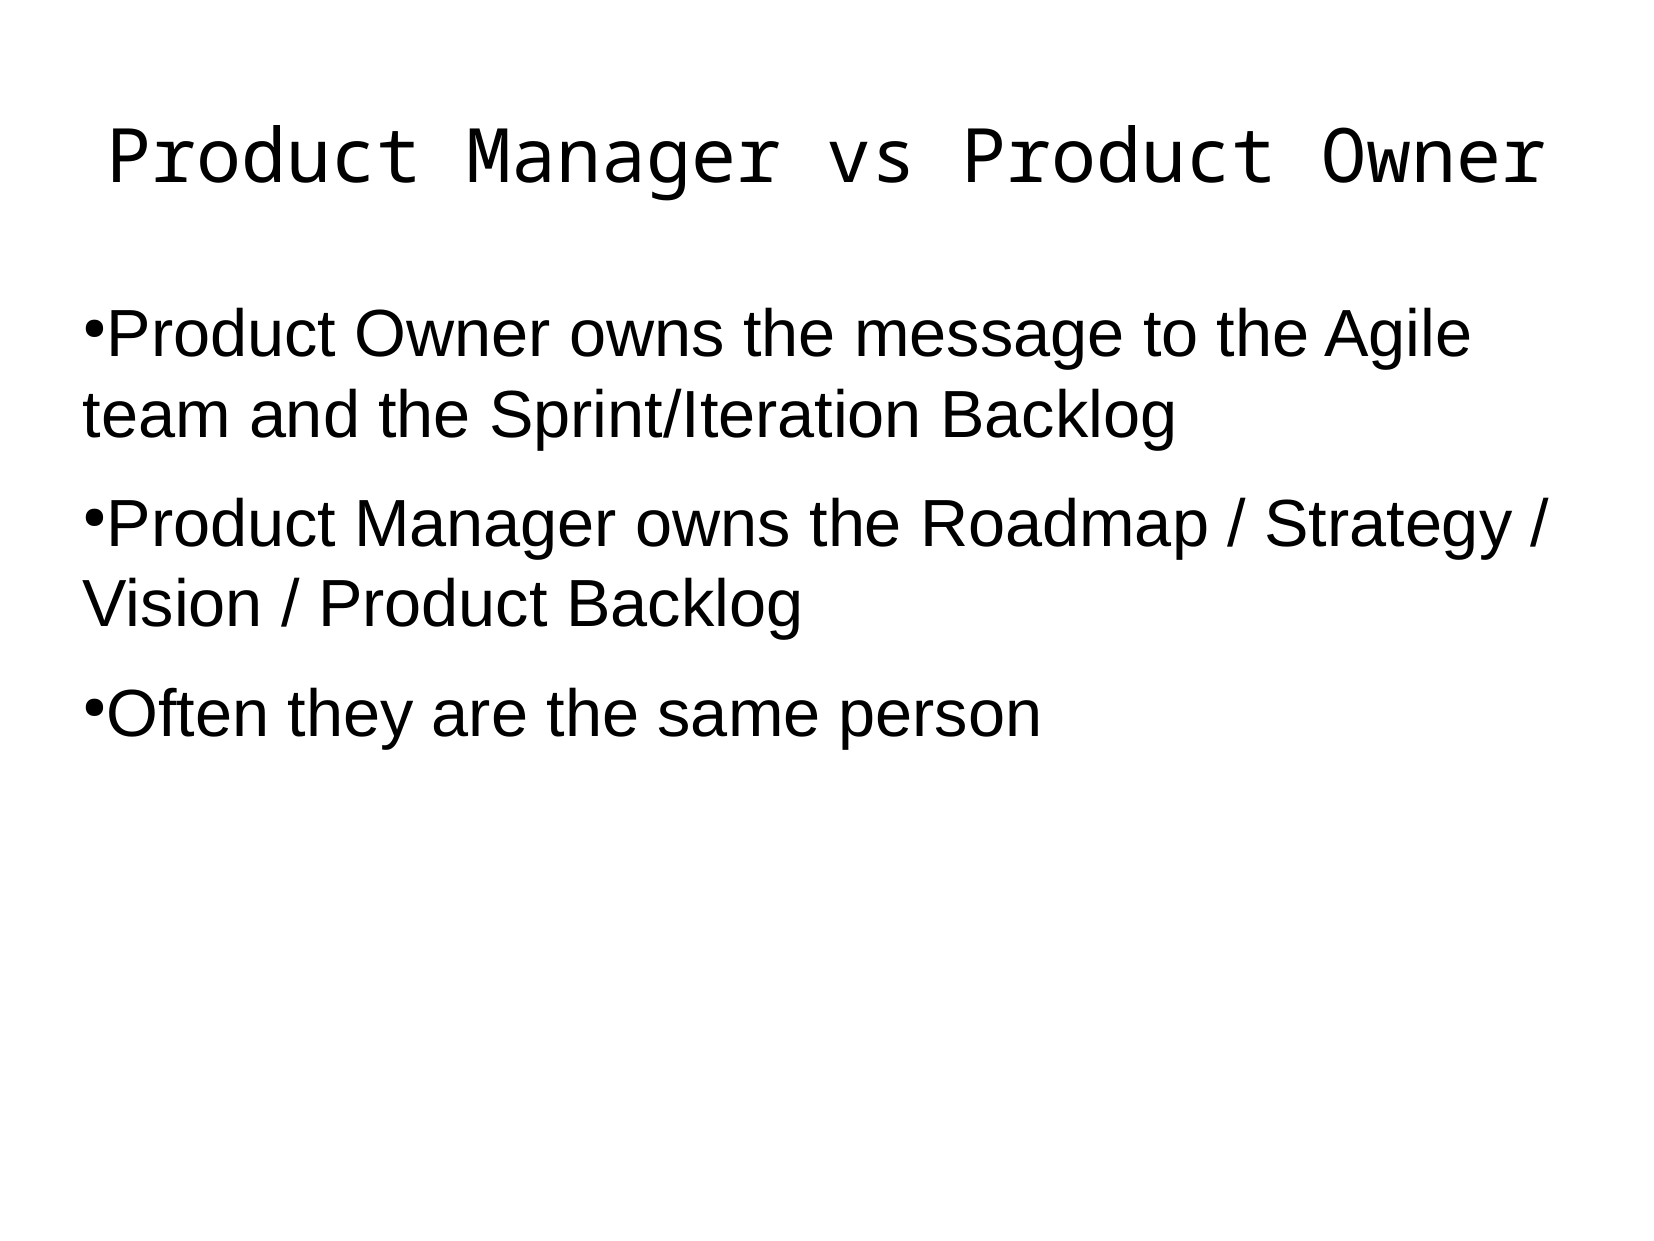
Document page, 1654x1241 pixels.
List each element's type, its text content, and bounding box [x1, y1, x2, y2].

title Product Manager vs Product Owner [82, 49, 1571, 257]
list Product Owner owns the message to the Agile team and the Sprint/Iteration Backlog Product Manager owns the Roadmap / Strategy / Vision / Product Backlog Often they are the same person [82, 290, 1571, 1010]
